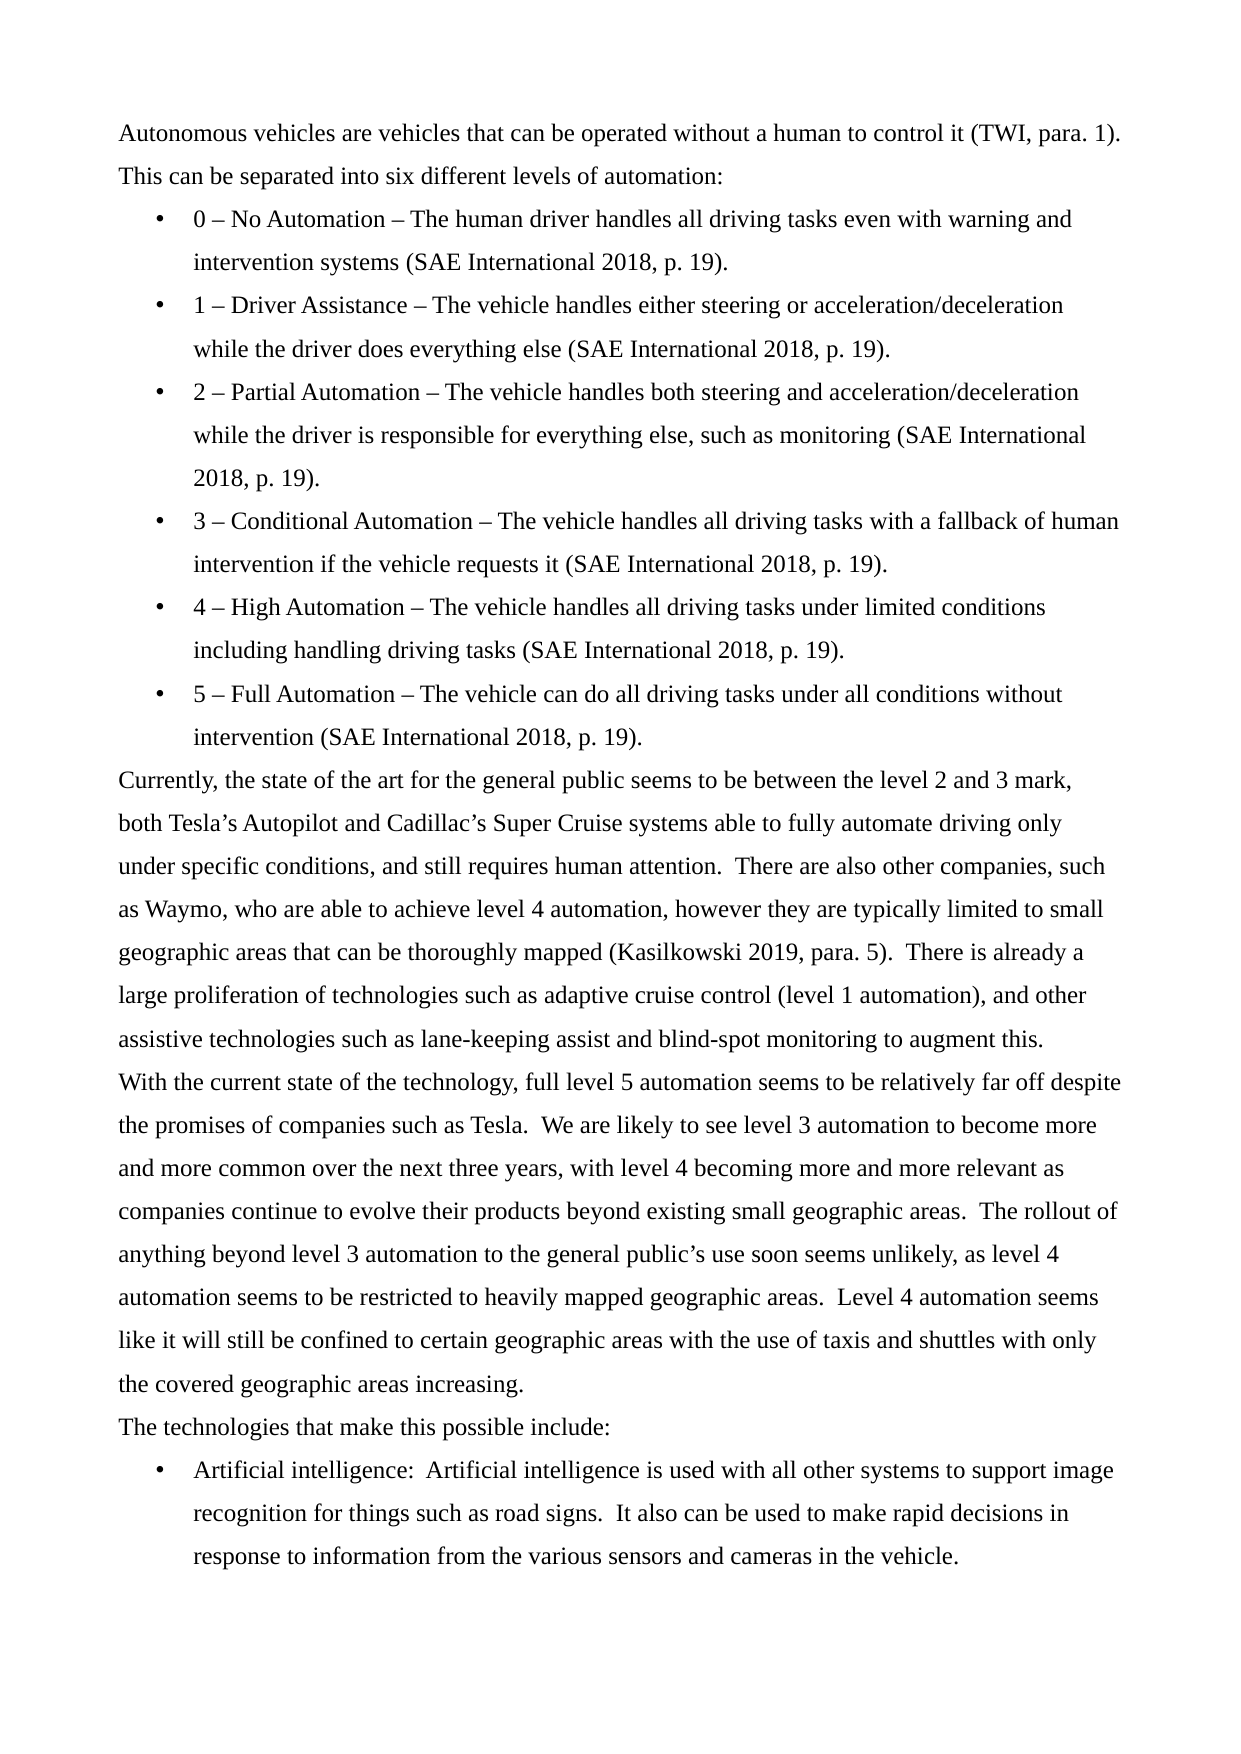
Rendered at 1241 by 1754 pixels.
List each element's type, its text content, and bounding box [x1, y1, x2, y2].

list Artificial intelligence: Artificial intelligence is used with all other systems to support image recognition for things such as road signs. It also can be used to make rapid decisions in response to information from the various sensors and cameras in the vehicle. [156, 1455, 1122, 1570]
list 5 – Full Automation – The vehicle can do all driving tasks under all conditions without intervention (SAE International 2018, p. 19). [156, 679, 1122, 751]
text Currently, the state of the art for the general public seems to be between the level 2 and 3 mark, both Tesla’s Autopilot and Cadillac’s Super Cruise systems able to fully automate driving only under specific conditions, and still requires human attention. There are also other companies, such as Waymo, who are able to achieve level 4 automation, however they are typically limited to small geographic areas that can be thoroughly mapped (Kasilkowski 2019, para. 5). There is already a large proliferation of technologies such as adaptive cruise control (level 1 automation), and other assistive technologies such as lane-keeping assist and blind-spot monitoring to augment this. [118, 765, 1122, 1052]
text With the current state of the technology, full level 5 automation seems to be relatively far off despite the promises of companies such as Tesla. We are likely to see level 3 automation to become more and more common over the next three years, with level 4 becoming more and more relevant as companies continue to evolve their products beyond existing small geographic areas. The rollout of anything beyond level 3 automation to the general public’s use soon seems unlikely, as level 4 automation seems to be restricted to heavily mapped geographic areas. Level 4 automation seems like it will still be confined to certain geographic areas with the use of taxis and shuttles with only the covered geographic areas increasing. [118, 1067, 1122, 1397]
text The technologies that make this possible include: [118, 1412, 1122, 1441]
list 0 – No Automation – The human driver handles all driving tasks even with warning and intervention systems (SAE International 2018, p. 19). [156, 204, 1122, 276]
list 1 – Driver Assistance – The vehicle handles either steering or acceleration/deceleration while the driver does everything else (SAE International 2018, p. 19). [156, 291, 1122, 362]
list 2 – Partial Automation – The vehicle handles both steering and acceleration/deceleration while the driver is responsible for everything else, such as monitoring (SAE International 2018, p. 19). [156, 377, 1122, 492]
list 4 – High Automation – The vehicle handles all driving tasks under limited conditions including handling driving tasks (SAE International 2018, p. 19). [156, 592, 1122, 664]
text Autonomous vehicles are vehicles that can be operated without a human to control it (TWI, para. 1). This can be separated into six different levels of automation: [118, 118, 1122, 190]
list 3 – Conditional Automation – The vehicle handles all driving tasks with a fallback of human intervention if the vehicle requests it (SAE International 2018, p. 19). [156, 506, 1122, 578]
